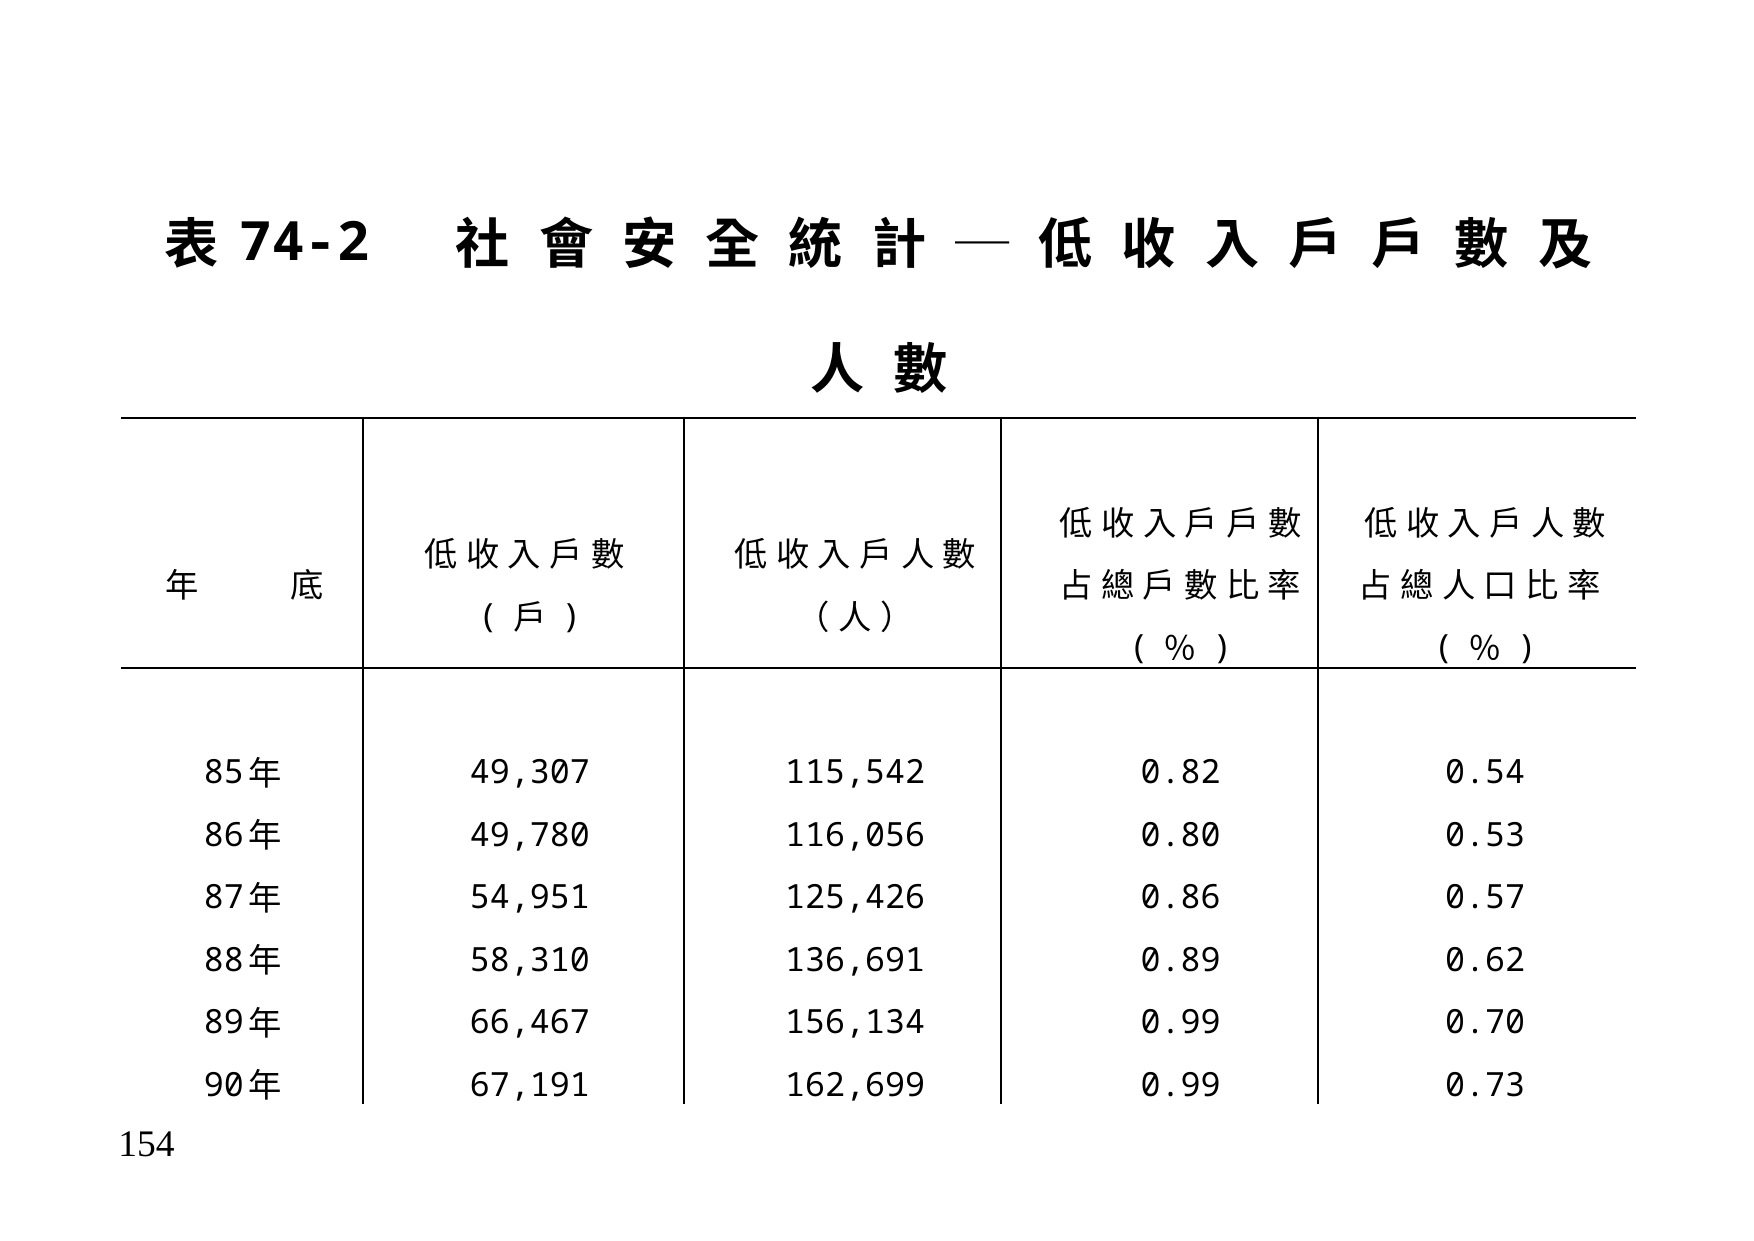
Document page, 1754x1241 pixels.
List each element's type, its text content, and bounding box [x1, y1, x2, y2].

table_cell 88年 [121, 917, 362, 979]
table_cell 162,699 [685, 1042, 1000, 1104]
table_cell 0.99 [1002, 979, 1317, 1042]
table_cell 0.53 [1319, 792, 1636, 854]
table_cell 0.57 [1319, 854, 1636, 917]
table_cell 0.99 [1002, 1042, 1317, 1104]
table_cell 89年 [121, 979, 362, 1042]
table_cell 0.89 [1002, 917, 1317, 979]
table_header 低收入戶數(戶) [364, 419, 683, 667]
table_header 低收入戶人數（人） [685, 419, 1000, 667]
table_cell 0.62 [1319, 917, 1636, 979]
table_cell 49,780 [364, 792, 683, 854]
table_cell 58,310 [364, 917, 683, 979]
subtitle 表74-2 社會安全統計─低收入戶戶數及人數 [128, 167, 1628, 417]
table_cell 86年 [121, 792, 362, 854]
table_cell 156,134 [685, 979, 1000, 1042]
table_cell 85年 [121, 669, 362, 792]
table_cell 87年 [121, 854, 362, 917]
table_header 低收入戶人數 占總人口比率(％) [1319, 419, 1636, 667]
table_cell 0.82 [1002, 669, 1317, 792]
table_cell 49,307 [364, 669, 683, 792]
table_cell 54,951 [364, 854, 683, 917]
table_cell 0.54 [1319, 669, 1636, 792]
table_cell 0.70 [1319, 979, 1636, 1042]
table_cell 0.86 [1002, 854, 1317, 917]
table_header 年 底 [121, 419, 362, 667]
table_cell 115,542 [685, 669, 1000, 792]
table_cell 0.73 [1319, 1042, 1636, 1104]
table_cell 136,691 [685, 917, 1000, 979]
table_cell 116,056 [685, 792, 1000, 854]
table_cell 66,467 [364, 979, 683, 1042]
table_cell 125,426 [685, 854, 1000, 917]
table_cell 67,191 [364, 1042, 683, 1104]
table_cell 0.80 [1002, 792, 1317, 854]
table_cell 90年 [121, 1042, 362, 1104]
table_header 低收入戶戶數 占總戶數比率(％) [1002, 419, 1317, 667]
